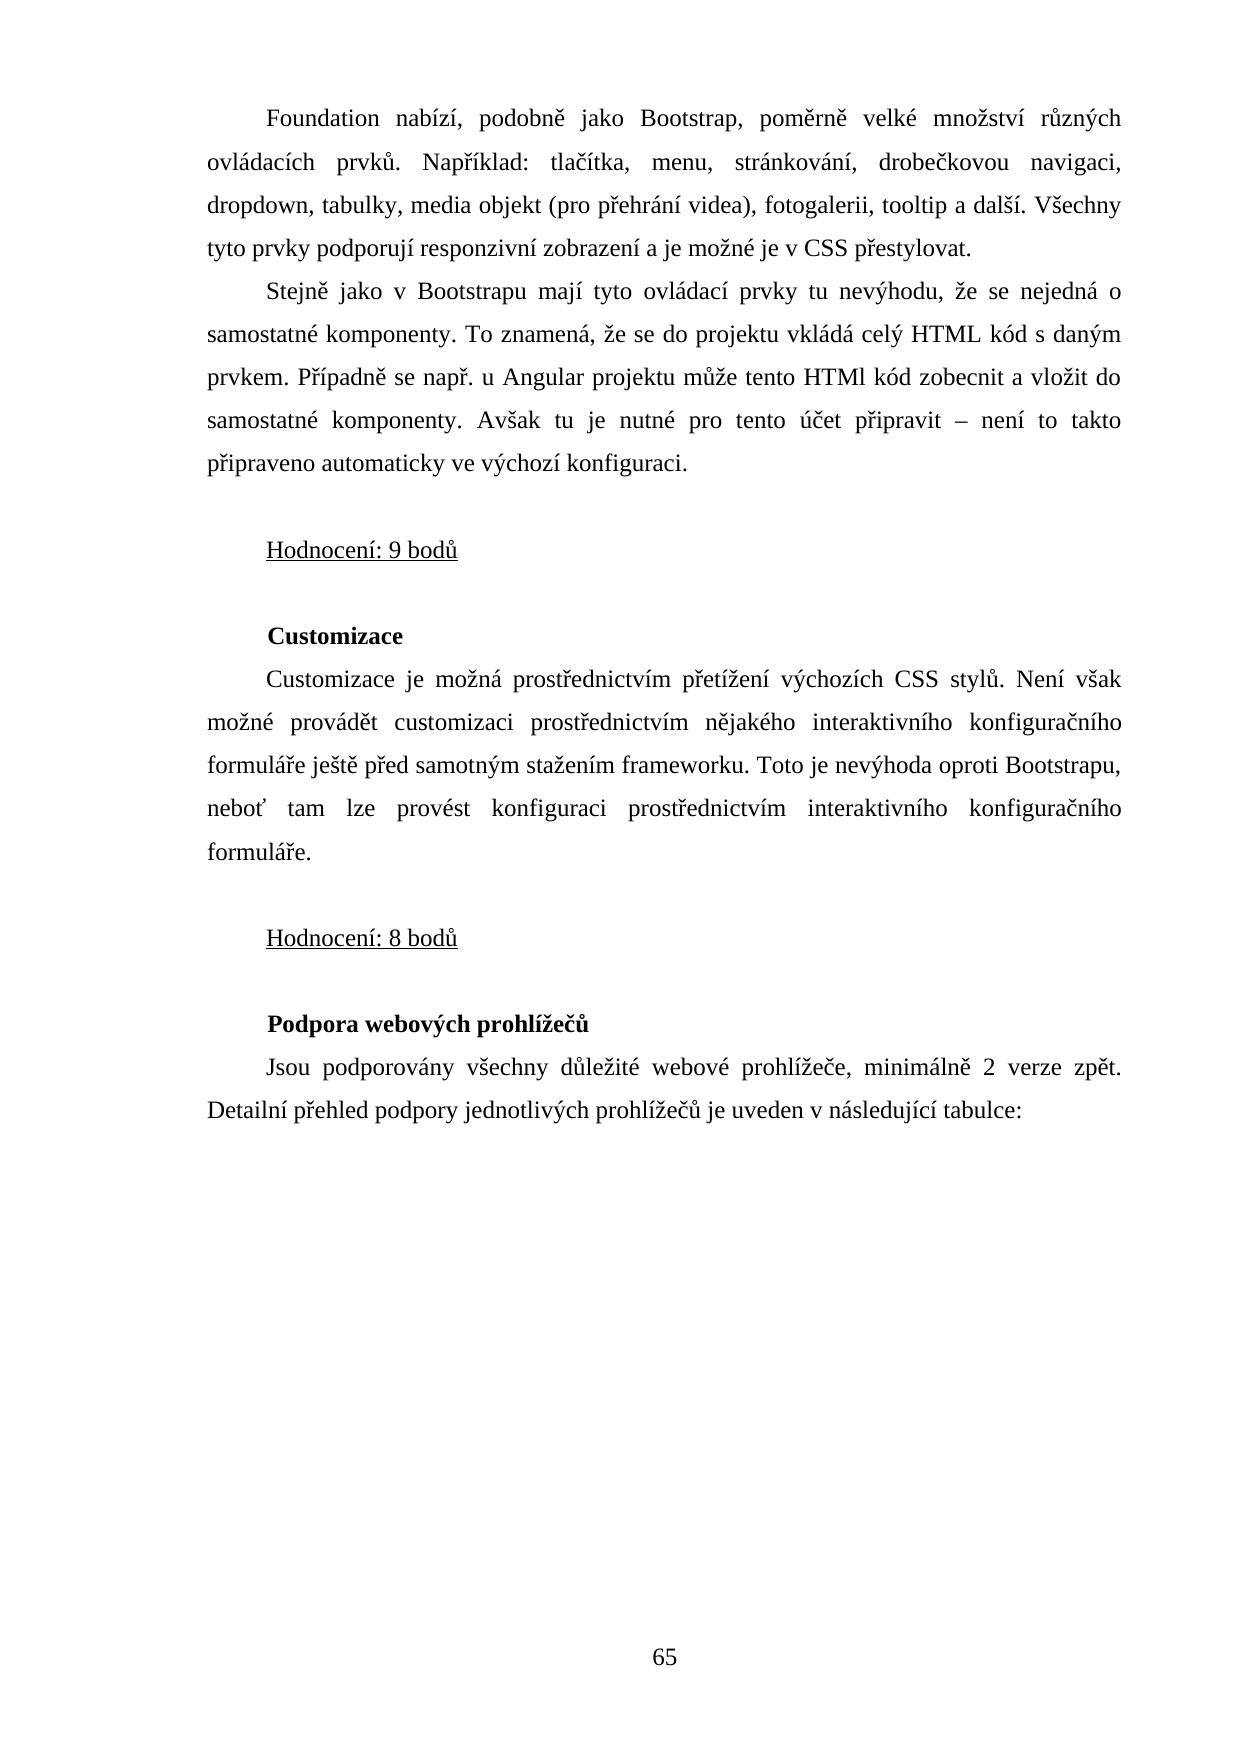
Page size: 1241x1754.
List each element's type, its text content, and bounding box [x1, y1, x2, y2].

text Customizace [267, 621, 1122, 650]
text Hodnocení: 9 bodů [207, 535, 1122, 563]
text Stejně jako v Bootstrapu mají tyto ovládací prvky tu nevýhodu, že se nejedná o samostatné komponenty. To znamená, že se do projektu vkládá celý HTML kód s daným prvkem. Případně se např. u Angular projektu může tento HTMl kód zobecnit a vložit do samostatné komponenty. Avšak tu je nutné pro tento účet připravit – není to takto připraveno automaticky ve výchozí konfiguraci. [207, 276, 1122, 477]
text Customizace je možná prostřednictvím přetížení výchozích CSS stylů. Není však možné provádět customizaci prostřednictvím nějakého interaktivního konfiguračního formuláře ještě před samotným stažením frameworku. Toto je nevýhoda oproti Bootstrapu, neboť tam lze provést konfiguraci prostřednictvím interaktivního konfiguračního formuláře. [207, 664, 1122, 865]
text Podpora webových prohlížečů [267, 1009, 1122, 1038]
text Jsou podporovány všechny důležité webové prohlížeče, minimálně 2 verze zpět. Detailní přehled podpory jednotlivých prohlížečů je uveden v následující tabulce: [207, 1052, 1122, 1124]
text Foundation nabízí, podobně jako Bootstrap, poměrně velké množství různých ovládacích prvků. Například: tlačítka, menu, stránkování, drobečkovou navigaci, dropdown, tabulky, media objekt (pro přehrání videa), fotogalerii, tooltip a další. Všechny tyto prvky podporují responzivní zobrazení a je možné je v CSS přestylovat. [207, 103, 1122, 262]
text Hodnocení: 8 bodů [207, 923, 1122, 952]
